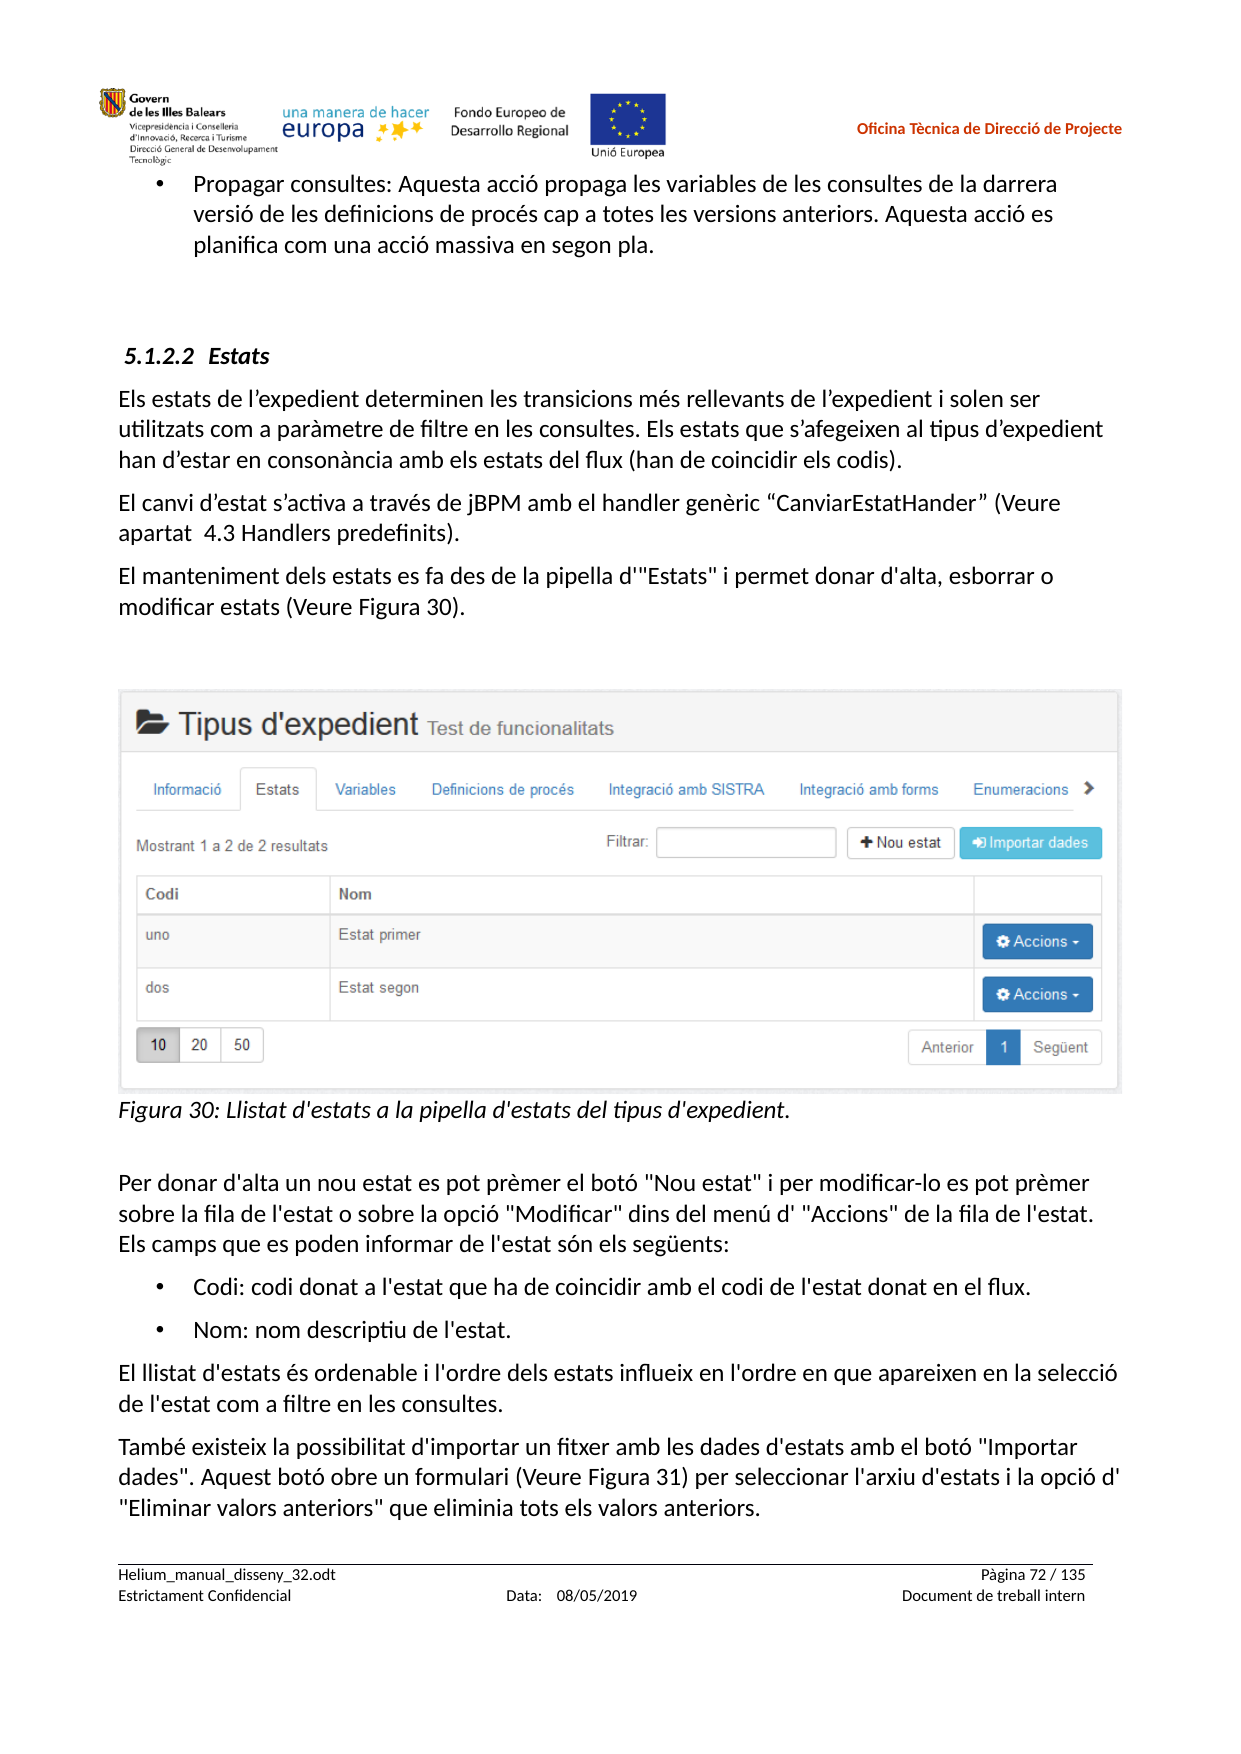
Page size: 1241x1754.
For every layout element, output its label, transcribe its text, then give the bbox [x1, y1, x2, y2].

text També existeix la possibilitat d'importar un fitxer amb les dades d'estats amb el botó "Importar dades". Aquest botó obre un formulari (Veure Figura 31) per seleccionar l'arxiu d'estats i la opció d' "Eliminar valors anteriors" que eliminia tots els valors anteriors. [118, 1431, 1122, 1522]
text El llistat d'estats és ordenable i l'ordre dels estats influeix en l'ordre en que apareixen en la selecció de l'estat com a filtre en les consultes. [118, 1357, 1122, 1418]
text El canvi d’estat s’activa a través de jBPM amb el handler genèric “CanviarEstatHander” (Veure apartat 4.3Handlers predefinits). [118, 487, 1122, 548]
list Propagar consultes: Aquesta acció propaga les variables de les consultes de la darrera versió de les definicions de procés cap a totes les versions anteriors. Aquesta acció es planifica com una acció massiva en segon pla. [156, 168, 1122, 259]
text Els estats de l’expedient determinen les transicions més rellevants de l’expedient i solen ser utilitzats com a paràmetre de filtre en les consultes. Els estats que s’afegeixen al tipus d’expedient han d’estar en consonància amb els estats del flux (han de coincidir els codis). [118, 383, 1122, 474]
text Figura 30: Llistat d'estats a la pipella d'estats del tipus d'expedient. [118, 1094, 1122, 1124]
subtitle Estats [118, 340, 1122, 370]
text Per donar d'alta un nou estat es pot prèmer el botó "Nou estat" i per modificar-lo es pot prèmer sobre la fila de l'estat o sobre la opció "Modificar" dins del menú d' "Accions" de la fila de l'estat. Els camps que es poden informar de l'estat són els següents: [118, 1167, 1122, 1259]
picture [99, 87, 668, 166]
list Nom: nom descriptiu de l'estat. [156, 1314, 1122, 1345]
list Codi: codi donat a l'estat que ha de coincidir amb el codi de l'estat donat en el flux. [156, 1271, 1122, 1302]
picture [118, 689, 1123, 1094]
text El manteniment dels estats es fa des de la pipella d'"Estats" i permet donar d'alta, esborrar o modificar estats (Veure Figura 30). [118, 560, 1122, 621]
